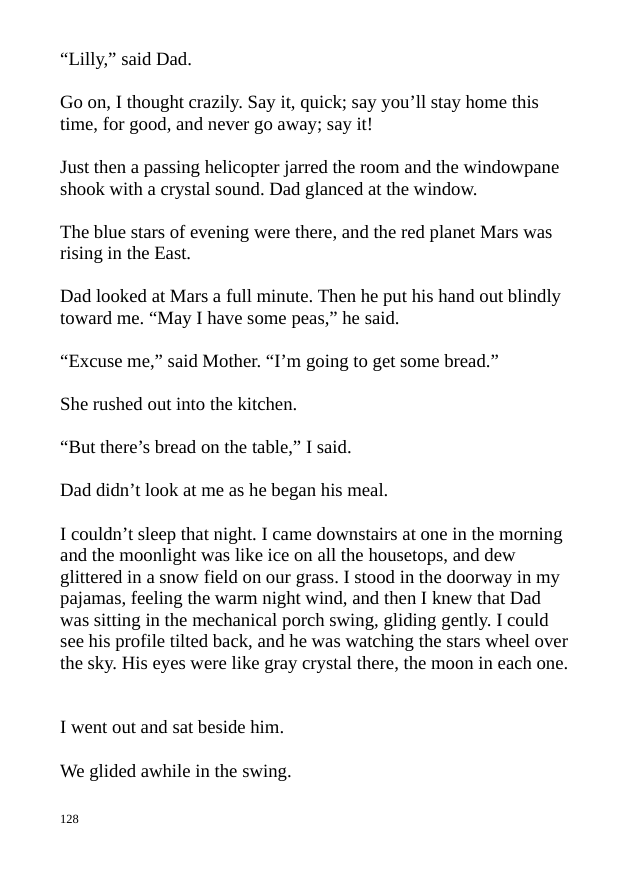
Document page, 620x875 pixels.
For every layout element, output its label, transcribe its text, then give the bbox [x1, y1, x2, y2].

text “Lilly,” said Dad. Go on, I thought crazily. Say it, quick; say you’ll stay home this time, for good, and never go away; say it! Just then a passing helicopter jarred the room and the windowpane shook with a crystal sound. Dad glanced at the window. The blue stars of evening were there, and the red planet Mars was rising in the East. Dad looked at Mars a full minute. Then he put his hand out blindly toward me. “May I have some peas,” he said. “Excuse me,” said Mother. “I’m going to get some bread.” She rushed out into the kitchen. “But there’s bread on the table,” I said. Dad didn’t look at me as he began his meal. I couldn’t sleep that night. I came downstairs at one in the morning and the moonlight was like ice on all the housetops, and dew glittered in a snow field on our grass. I stood in the doorway in my pajamas, feeling the warm night wind, and then I knew that Dad was sitting in the mechanical porch swing, gliding gently. I could see his profile tilted back, and he was watching the stars wheel over the sky. His eyes were like gray crystal there, the moon in each one. I went out and sat beside him. We glided awhile in the swing. [60, 48, 571, 781]
